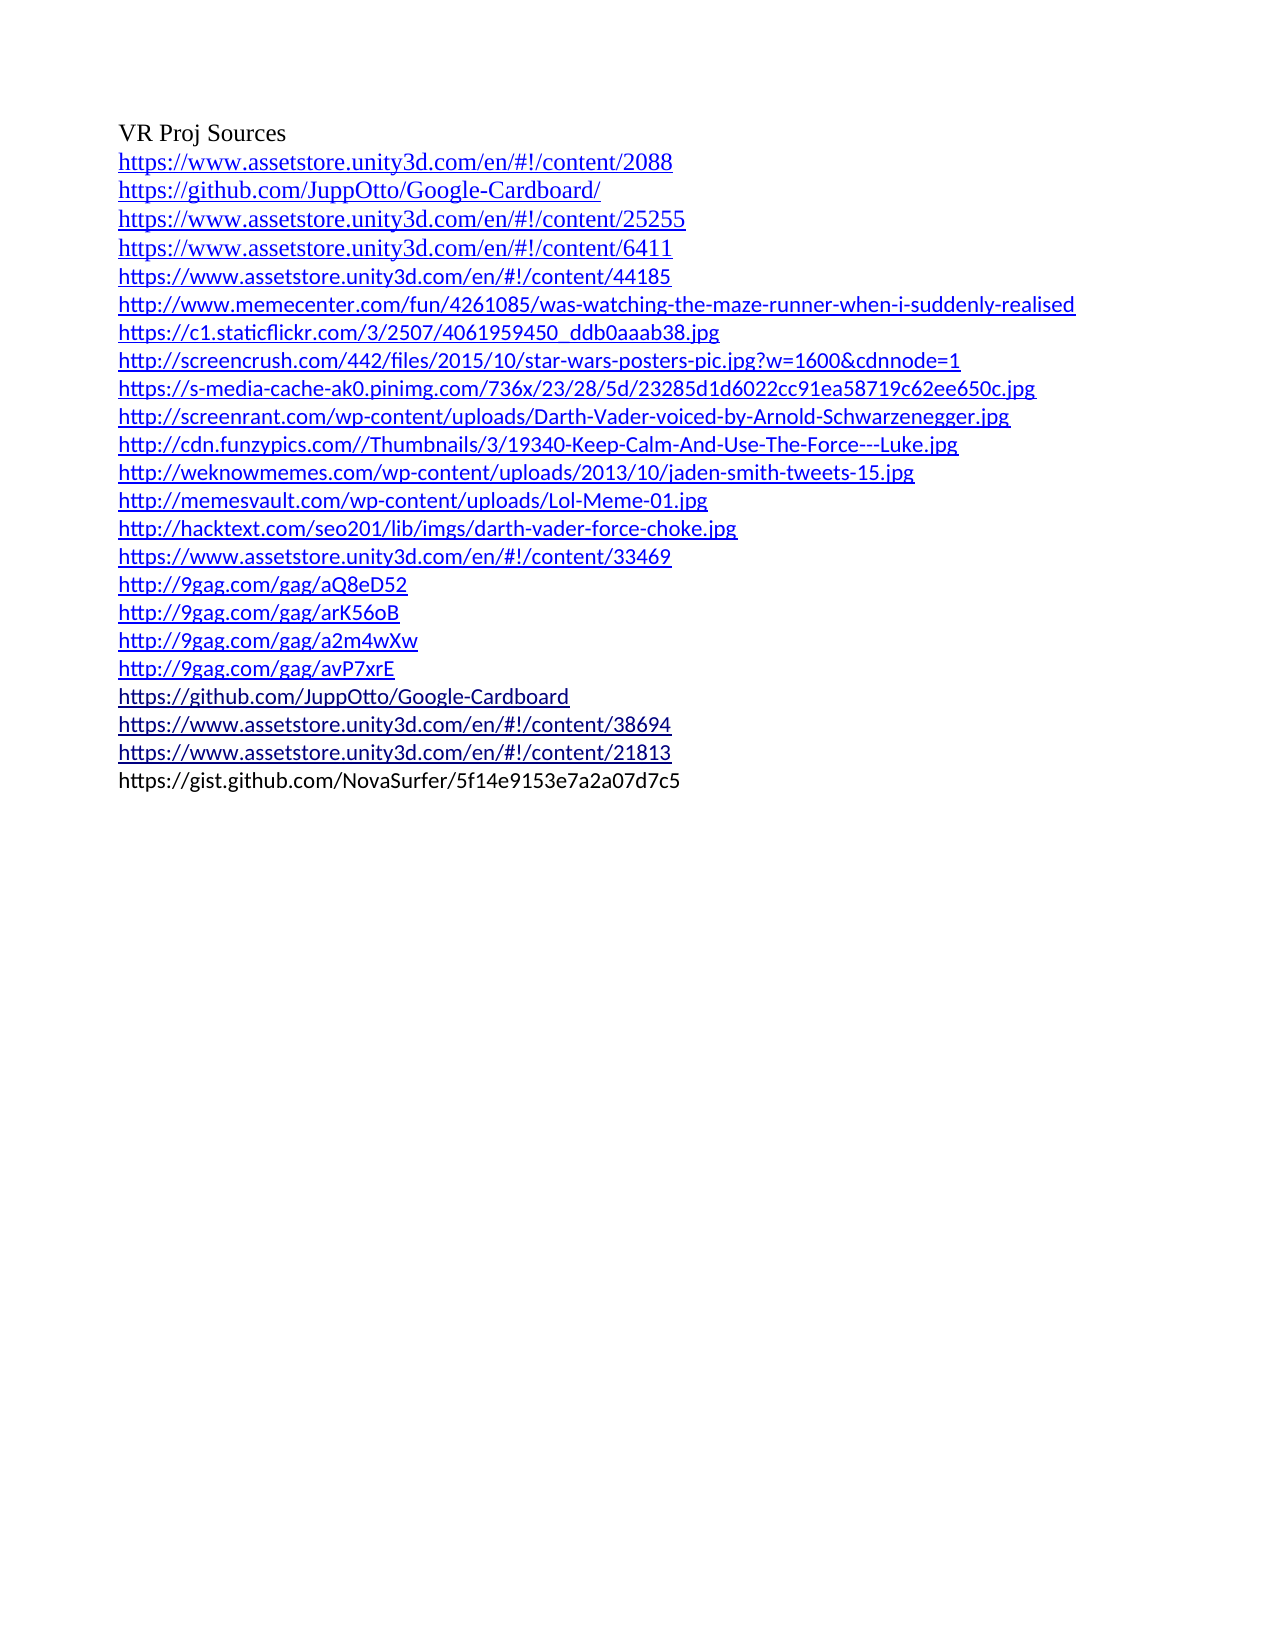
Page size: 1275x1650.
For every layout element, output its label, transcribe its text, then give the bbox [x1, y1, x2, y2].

text https://www.assetstore.unity3d.com/en/#!/content/33469 [118, 542, 1157, 570]
text https://www.assetstore.unity3d.com/en/#!/content/25255 [118, 204, 1157, 233]
text http://9gag.com/gag/arK56oB [118, 598, 1157, 626]
text https://www.assetstore.unity3d.com/en/#!/content/6411 [118, 233, 1157, 262]
text https://www.assetstore.unity3d.com/en/#!/content/44185 [118, 262, 1157, 290]
text https://github.com/JuppOtto/Google-Cardboard [118, 682, 1157, 710]
text http://screencrush.com/442/files/2015/10/star-wars-posters-pic.jpg?w=1600&cdnnode=1 [118, 346, 1157, 374]
text http://9gag.com/gag/avP7xrE [118, 654, 1157, 682]
text https://www.assetstore.unity3d.com/en/#!/content/38694 [118, 710, 1157, 738]
text https://www.assetstore.unity3d.com/en/#!/content/2088 [118, 147, 1157, 176]
text https://www.assetstore.unity3d.com/en/#!/content/21813 [118, 738, 1157, 766]
text https://gist.github.com/NovaSurfer/5f14e9153e7a2a07d7c5 [118, 766, 1157, 794]
text http://9gag.com/gag/a2m4wXw [118, 626, 1157, 654]
text http://cdn.funzypics.com//Thumbnails/3/19340-Keep-Calm-And-Use-The-Force---Luke.jpg [118, 430, 1157, 458]
text http://hacktext.com/seo201/lib/imgs/darth-vader-force-choke.jpg [118, 514, 1157, 542]
text https://github.com/JuppOtto/Google-Cardboard/ [118, 176, 1157, 204]
text http://www.memecenter.com/fun/4261085/was-watching-the-maze-runner-when-i-suddenly-realised [118, 290, 1157, 318]
text http://9gag.com/gag/aQ8eD52 [118, 570, 1157, 598]
text https://c1.staticflickr.com/3/2507/4061959450_ddb0aaab38.jpg [118, 318, 1157, 346]
text http://weknowmemes.com/wp-content/uploads/2013/10/jaden-smith-tweets-15.jpg [118, 458, 1157, 486]
text http://memesvault.com/wp-content/uploads/Lol-Meme-01.jpg [118, 486, 1157, 514]
text http://screenrant.com/wp-content/uploads/Darth-Vader-voiced-by-Arnold-Schwarzenegger.jpg [118, 402, 1157, 430]
text https://s-media-cache-ak0.pinimg.com/736x/23/28/5d/23285d1d6022cc91ea58719c62ee650c.jpg [118, 374, 1157, 402]
text VR Proj Sources [118, 118, 1157, 147]
